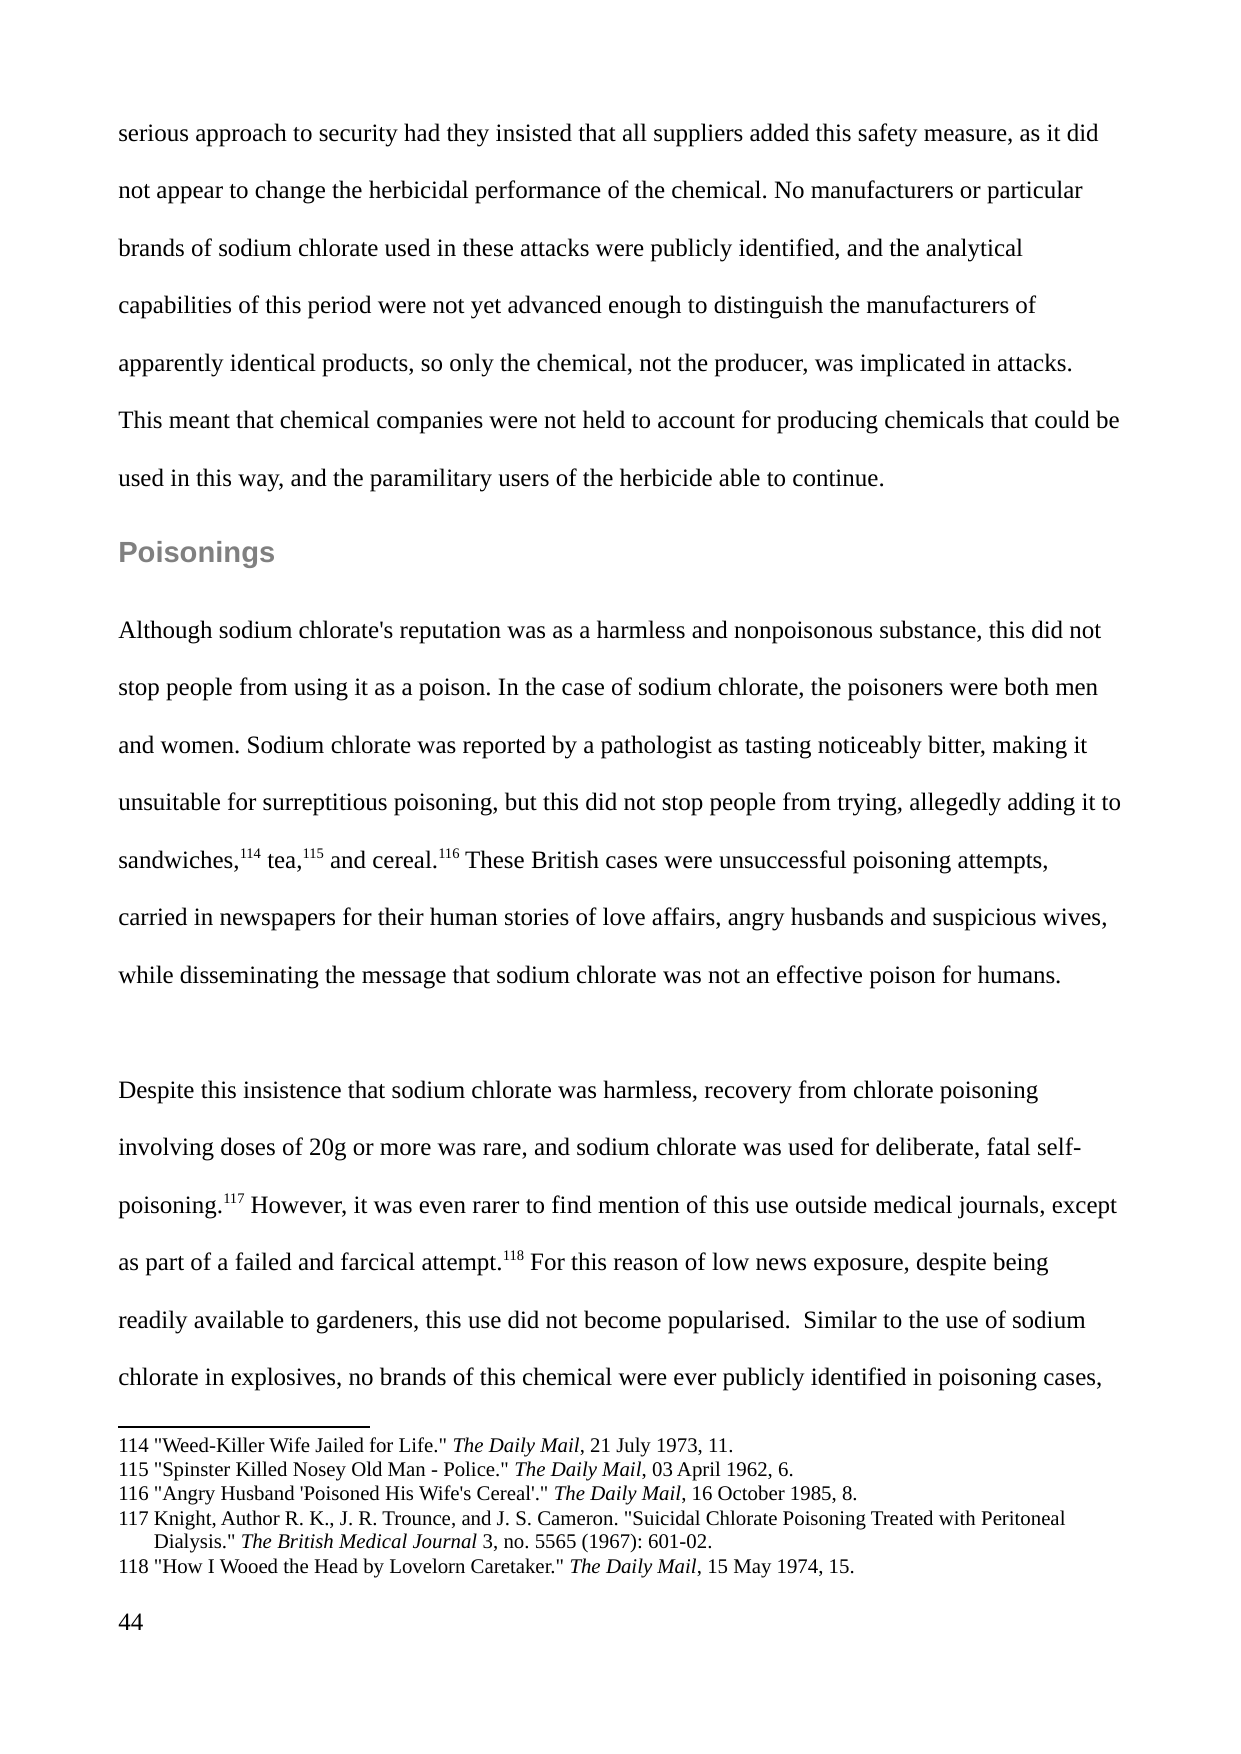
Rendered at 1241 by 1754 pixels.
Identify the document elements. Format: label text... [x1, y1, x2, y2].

subtitle Poisonings [118, 535, 1122, 569]
text Although sodium chlorate's reputation was as a harmless and nonpoisonous substance, this did not stop people from using it as a poison. In the case of sodium chlorate, the poisoners were both men and women. Sodium chlorate was reported by a pathologist as tasting noticeably bitter, making it unsuitable for surreptitious poisoning, but this did not stop people from trying, allegedly adding it to sandwiches, tea, and cereal. These British cases were unsuccessful poisoning attempts, carried in newspapers for their human stories of love affairs, angry husbands and suspicious wives, while disseminating the message that sodium chlorate was not an effective poison for humans. [118, 615, 1122, 988]
text "Spinster Killed Nosey Old Man - Police." The Daily Mail, 03 April 1962, 6. [118, 1457, 1122, 1481]
text serious approach to security had they insisted that all suppliers added this safety measure, as it did not appear to change the herbicidal performance of the chemical. No manufacturers or particular brands of sodium chlorate used in these attacks were publicly identified, and the analytical capabilities of this period were not yet advanced enough to distinguish the manufacturers of apparently identical products, so only the chemical, not the producer, was implicated in attacks. This meant that chemical companies were not held to account for producing chemicals that could be used in this way, and the paramilitary users of the herbicide able to continue. [118, 118, 1122, 492]
text Knight, Author R. K., J. R. Trounce, and J. S. Cameron. "Suicidal Chlorate Poisoning Treated with Peritoneal Dialysis." The British Medical Journal 3, no. 5565 (1967): 601-02. [118, 1505, 1122, 1553]
text "Weed-Killer Wife Jailed for Life." The Daily Mail, 21 July 1973, 11. [118, 1433, 1122, 1457]
text "Angry Husband 'Poisoned His Wife's Cereal'." The Daily Mail, 16 October 1985, 8. [118, 1481, 1122, 1505]
text Despite this insistence that sodium chlorate was harmless, recovery from chlorate poisoning involving doses of 20g or more was rare, and sodium chlorate was used for deliberate, fatal self-poisoning. However, it was even rarer to find mention of this use outside medical journals, except as part of a failed and farcical attempt. For this reason of low news exposure, despite being readily available to gardeners, this use did not become popularised. Similar to the use of sodium chlorate in explosives, no brands of this chemical were ever publicly identified in poisoning cases, [118, 1075, 1122, 1391]
text "How I Wooed the Head by Lovelorn Caretaker." The Daily Mail, 15 May 1974, 15. [118, 1553, 1122, 1578]
